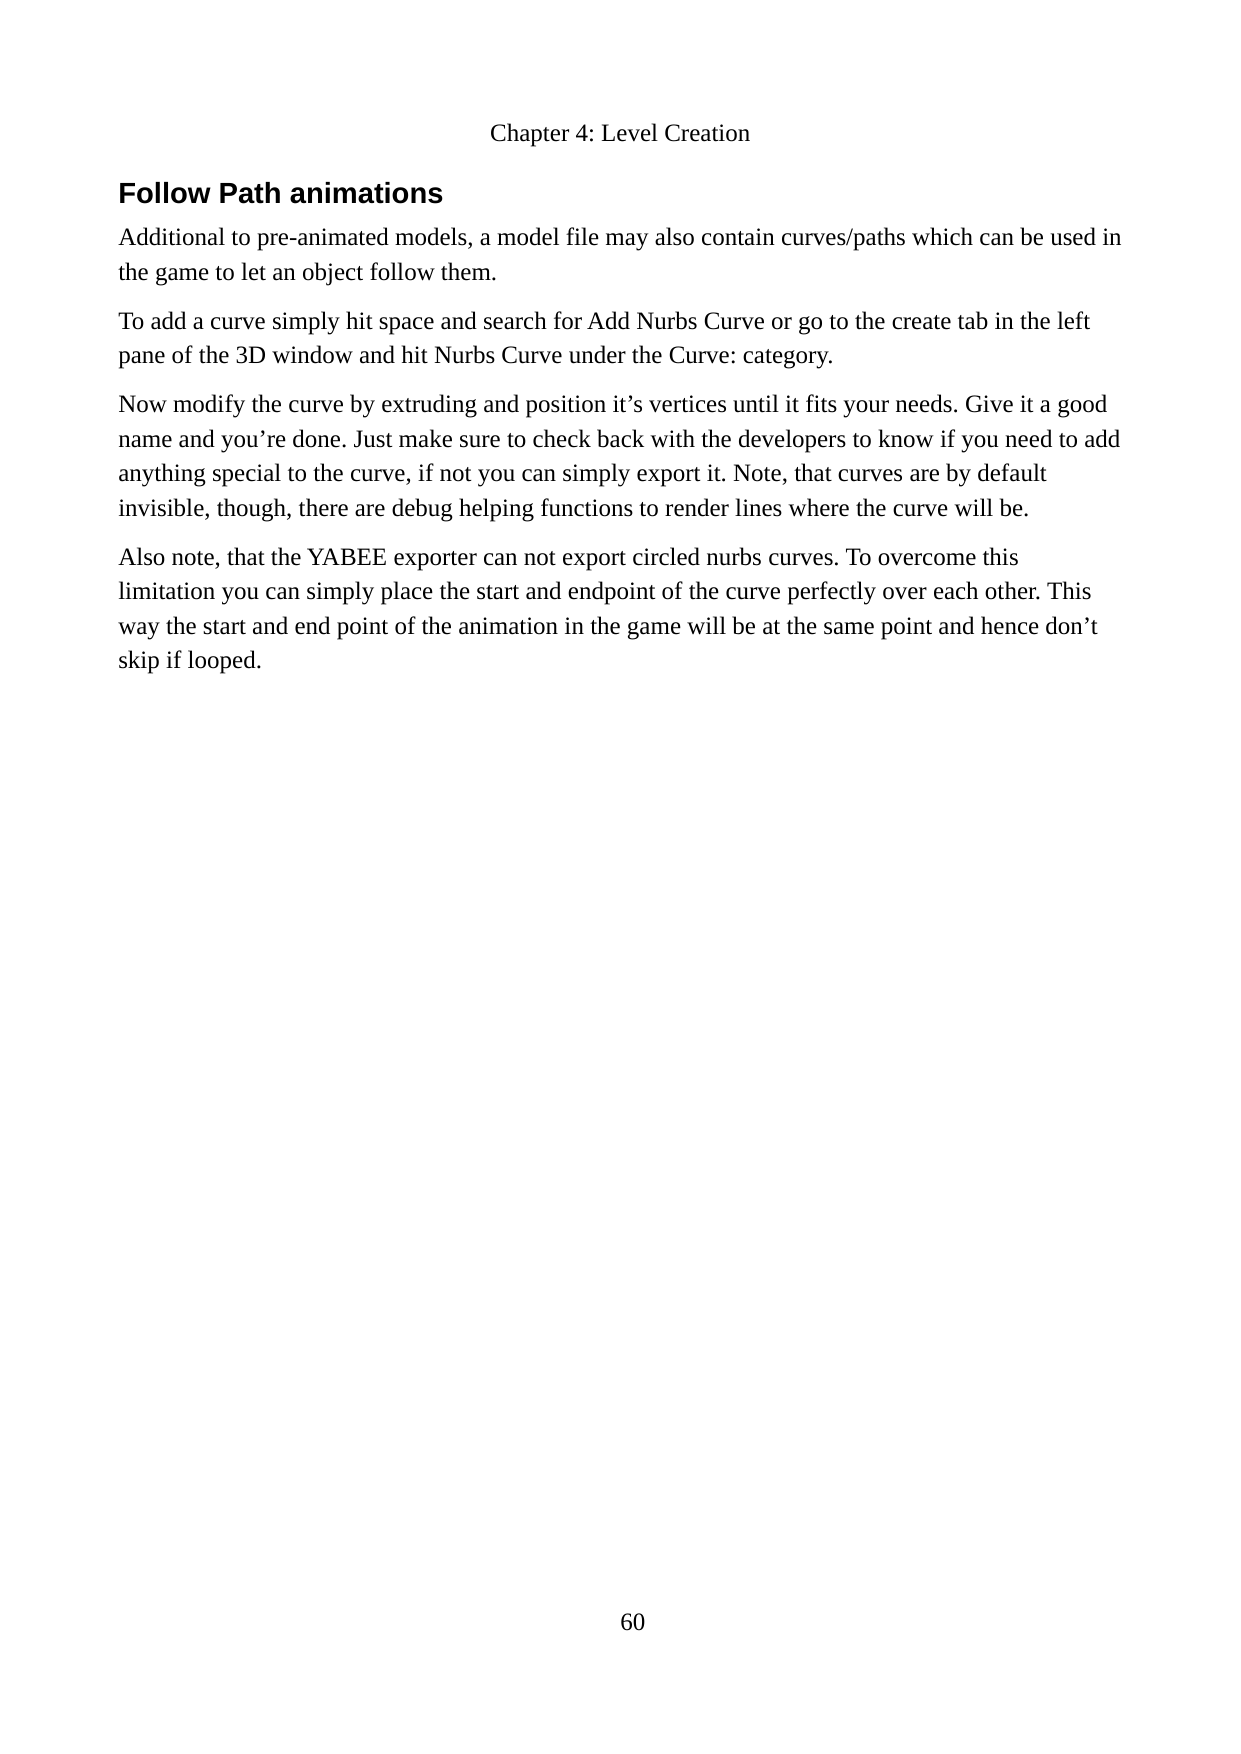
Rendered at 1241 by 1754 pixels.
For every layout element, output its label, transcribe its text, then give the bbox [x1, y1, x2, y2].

subtitle Follow Path animations [118, 176, 1122, 210]
text Also note, that the YABEE exporter can not export circled nurbs curves. To overcome this limitation you can simply place the start and endpoint of the curve perfectly over each other. This way the start and end point of the animation in the game will be at the same point and hence don’t skip if looped. [118, 542, 1122, 674]
text To add a curve simply hit space and search for Add Nurbs Curve or go to the create tab in the left pane of the 3D window and hit Nurbs Curve under the Curve: category. [118, 306, 1122, 369]
text Additional to pre-animated models, a model file may also contain curves/paths which can be used in the game to let an object follow them. [118, 222, 1122, 286]
text Now modify the curve by extruding and position it’s vertices until it fits your needs. Give it a good name and you’re done. Just make sure to check back with the developers to know if you need to add anything special to the curve, if not you can simply export it. Note, that curves are by default invisible, though, there are debug helping functions to render lines where the curve will be. [118, 389, 1122, 522]
